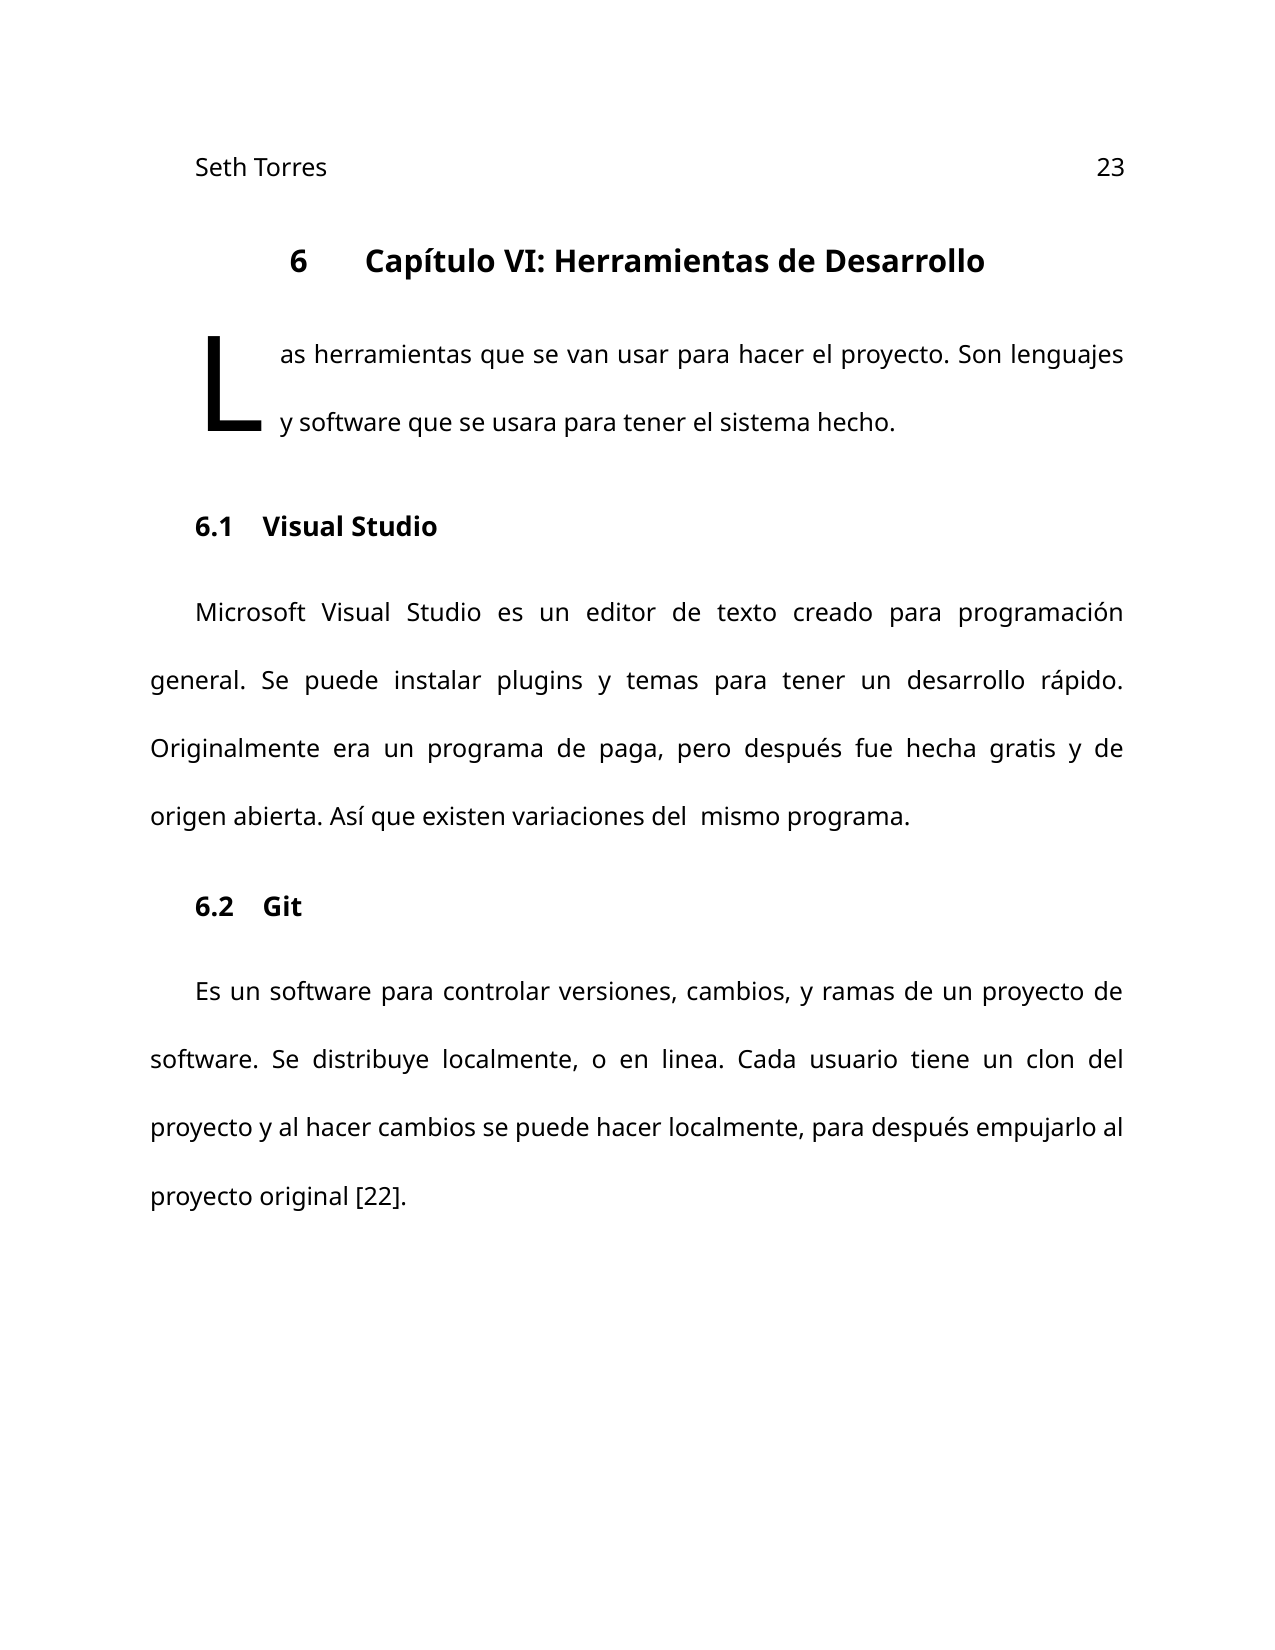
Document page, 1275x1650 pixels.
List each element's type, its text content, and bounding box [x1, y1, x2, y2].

text Microsoft Visual Studio es un editor de texto creado para programación general. Se puede instalar plugins y temas para tener un desarrollo rápido. Originalmente era un programa de paga, pero después fue hecha gratis y de origen abierta. Así que existen variaciones del mismo programa. [150, 594, 1125, 833]
subtitle Capítulo VI: Herramientas de Desarrollo [150, 238, 1125, 281]
subtitle Visual Studio [150, 508, 1125, 545]
text Las herramientas que se van usar para hacer el proyecto. Son lenguajes y software que se usara para tener el sistema hecho. [150, 336, 1125, 438]
text Es un software para controlar versiones, cambios, y ramas de un proyecto de software. Se distribuye localmente, o en linea. Cada usuario tiene un clon del proyecto y al hacer cambios se puede hacer localmente, para después empujarlo al proyecto original [22]. [150, 974, 1125, 1212]
subtitle Git [150, 887, 1125, 924]
